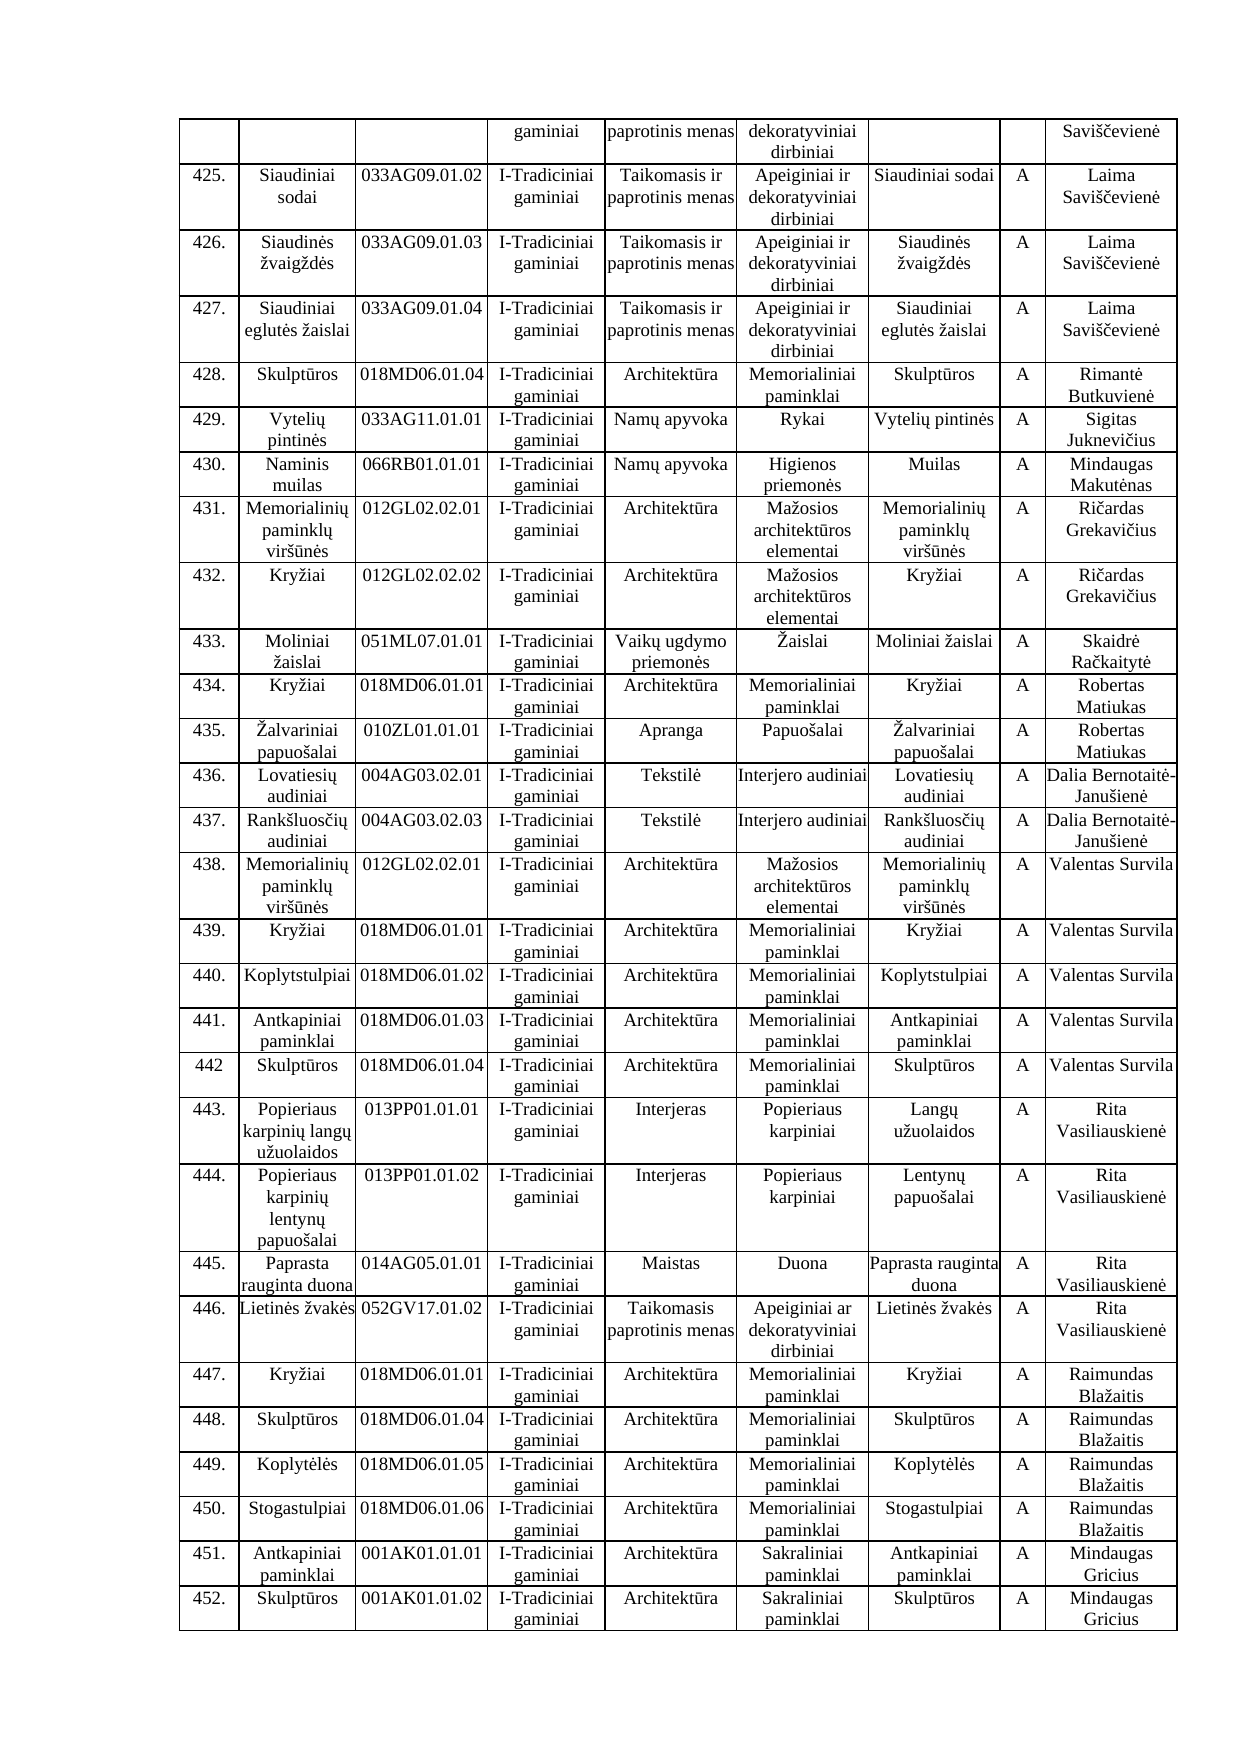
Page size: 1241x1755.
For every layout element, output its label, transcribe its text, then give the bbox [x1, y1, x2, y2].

table_cell A [1001, 1497, 1045, 1540]
table_cell I-Tradiciniai gaminiai [488, 920, 604, 962]
table_cell [175, 1007, 179, 1052]
table_cell I-Tradiciniai gaminiai [488, 764, 604, 807]
table_cell Siaudinės žvaigždės [240, 231, 355, 295]
table_cell [1178, 1007, 1182, 1052]
table_cell Raimundas Blažaitis [1046, 1408, 1176, 1451]
table_cell Interjero audiniai [737, 764, 868, 807]
table_cell Muilas [869, 453, 999, 496]
table_cell Mažosios architektūros elementai [737, 497, 868, 562]
table_cell 452. [180, 1587, 238, 1630]
table_cell Architektūra [606, 1363, 736, 1406]
table_cell [1178, 628, 1182, 673]
table_cell Robertas Matiukas [1046, 675, 1176, 717]
table_cell Skulptūros [869, 1587, 999, 1630]
table_cell [1178, 451, 1182, 496]
table_cell Rankšluosčių audiniai [240, 808, 355, 852]
table_cell Namų apyvoka [606, 453, 736, 496]
table_cell Naminis muilas [240, 453, 355, 496]
table_cell Taikomasis ir paprotinis menas [606, 231, 736, 295]
table_cell Memorialiniai paminklai [737, 1009, 868, 1052]
table_cell [1178, 852, 1182, 918]
table_cell Memorialiniai paminklai [737, 363, 868, 406]
table_cell Skulptūros [869, 1053, 999, 1097]
table_cell 451. [180, 1542, 238, 1585]
table_cell A [1001, 297, 1045, 362]
table_cell Skaidrė Račkaitytė [1046, 630, 1176, 673]
table_cell 441. [180, 1009, 238, 1052]
table_cell A [1001, 1053, 1045, 1097]
table_cell Apeiginiai ir dekoratyviniai dirbiniai [737, 231, 868, 295]
table_cell Skulptūros [240, 1053, 355, 1097]
table_cell Interjero audiniai [737, 808, 868, 852]
table_cell Lietinės žvakės [869, 1297, 999, 1362]
table_cell [1178, 562, 1182, 628]
table_cell [175, 1052, 179, 1097]
table_cell Interjeras [606, 1098, 736, 1163]
table_cell Langų užuolaidos [869, 1098, 999, 1163]
table_cell Koplytėlės [240, 1453, 355, 1496]
table_cell [1178, 229, 1182, 295]
table_cell I-Tradiciniai gaminiai [488, 497, 604, 562]
table_cell Moliniai žaislai [240, 630, 355, 673]
table_cell A [1001, 1363, 1045, 1406]
table_cell Popieriaus karpiniai [737, 1098, 868, 1163]
table_cell 450. [180, 1497, 238, 1540]
table_cell Kryžiai [869, 920, 999, 962]
table_cell Kryžiai [869, 675, 999, 717]
table_cell [1178, 1362, 1182, 1406]
table_cell I-Tradiciniai gaminiai [488, 1165, 604, 1251]
table_cell A [1001, 853, 1045, 918]
table_cell Ričardas Grekavičius [1046, 497, 1176, 562]
table_cell [1178, 963, 1182, 1007]
table_cell I-Tradiciniai gaminiai [488, 1363, 604, 1406]
table_cell [175, 673, 179, 717]
table_cell gaminiai [488, 120, 604, 163]
table_cell Rankšluosčių audiniai [869, 808, 999, 852]
table_cell A [1001, 1453, 1045, 1496]
table_cell A [1001, 1165, 1045, 1251]
table_cell Higienos priemonės [737, 453, 868, 496]
table_cell 018MD06.01.03 [356, 1009, 487, 1052]
table_cell 052GV17.01.02 [356, 1297, 487, 1362]
table_cell Memorialinių paminklų viršūnės [869, 497, 999, 562]
table_cell [1178, 118, 1182, 163]
table_cell A [1001, 1408, 1045, 1451]
table_cell Memorialiniai paminklai [737, 1053, 868, 1097]
table_cell Kryžiai [240, 563, 355, 628]
table_cell A [1001, 1009, 1045, 1052]
table_cell Taikomasis paprotinis menas [606, 1297, 736, 1362]
table_cell Kryžiai [240, 675, 355, 717]
table_cell 018MD06.01.04 [356, 363, 487, 406]
table_cell [869, 120, 999, 163]
table_cell Mažosios architektūros elementai [737, 563, 868, 628]
table_cell [1178, 1251, 1182, 1295]
table_cell 437. [180, 808, 238, 852]
table_cell Memorialiniai paminklai [737, 1363, 868, 1406]
table_cell A [1001, 563, 1045, 628]
table_cell Kryžiai [240, 920, 355, 962]
table_cell [240, 120, 355, 163]
table_cell Architektūra [606, 675, 736, 717]
table_cell Stogastulpiai [240, 1497, 355, 1540]
table_cell I-Tradiciniai gaminiai [488, 231, 604, 295]
table_cell Popieriaus karpiniai [737, 1165, 868, 1251]
table_cell Lietinės žvakės [240, 1297, 355, 1362]
table_cell [175, 229, 179, 295]
table_cell Siaudinės žvaigždės [869, 231, 999, 295]
table_cell Kryžiai [240, 1363, 355, 1406]
table_cell Apeiginiai ir dekoratyviniai dirbiniai [737, 165, 868, 229]
table_cell A [1001, 363, 1045, 406]
table_cell Apranga [606, 719, 736, 762]
table_cell Architektūra [606, 920, 736, 962]
table_cell I-Tradiciniai gaminiai [488, 675, 604, 717]
table_cell [175, 762, 179, 807]
table_cell Architektūra [606, 1497, 736, 1540]
table_cell Valentas Survila [1046, 1009, 1176, 1052]
table_cell Memorialiniai paminklai [737, 1497, 868, 1540]
table_cell Žalvariniai papuošalai [869, 719, 999, 762]
table_cell 033AG09.01.02 [356, 165, 487, 229]
table_cell A [1001, 497, 1045, 562]
table_cell [1178, 295, 1182, 362]
table_cell [1178, 1406, 1182, 1451]
table_cell Skulptūros [869, 1408, 999, 1451]
table_cell Architektūra [606, 1453, 736, 1496]
table_cell Rita Vasiliauskienė [1046, 1098, 1176, 1163]
table_cell [1178, 1295, 1182, 1362]
table_cell Žaislai [737, 630, 868, 673]
table_cell I-Tradiciniai gaminiai [488, 1497, 604, 1540]
table_cell [1178, 1052, 1182, 1097]
table_cell 018MD06.01.04 [356, 1053, 487, 1097]
table_cell Antkapiniai paminklai [240, 1542, 355, 1585]
table_cell I-Tradiciniai gaminiai [488, 453, 604, 496]
table_cell [1178, 1097, 1182, 1163]
table_cell Valentas Survila [1046, 920, 1176, 962]
table_cell [175, 1585, 179, 1630]
table_cell I-Tradiciniai gaminiai [488, 1098, 604, 1163]
table_cell Architektūra [606, 964, 736, 1007]
table_cell 436. [180, 764, 238, 807]
table_cell [175, 496, 179, 562]
table_cell Laima Saviščevienė [1046, 297, 1176, 362]
table_cell 004AG03.02.01 [356, 764, 487, 807]
table_cell I-Tradiciniai gaminiai [488, 1587, 604, 1630]
table_cell Vaikų ugdymo priemonės [606, 630, 736, 673]
table_cell Antkapiniai paminklai [240, 1009, 355, 1052]
table_cell [175, 963, 179, 1007]
table_cell 438. [180, 853, 238, 918]
table_cell [175, 1097, 179, 1163]
table_cell I-Tradiciniai gaminiai [488, 1453, 604, 1496]
table_cell 432. [180, 563, 238, 628]
table_cell 435. [180, 719, 238, 762]
table_cell Memorialiniai paminklai [737, 675, 868, 717]
table_cell [175, 1251, 179, 1295]
table_cell Koplytėlės [869, 1453, 999, 1496]
table_cell [1178, 918, 1182, 962]
table_cell [1178, 1585, 1182, 1630]
table_cell Rita Vasiliauskienė [1046, 1252, 1176, 1295]
table_cell Tekstilė [606, 808, 736, 852]
table_cell A [1001, 1587, 1045, 1630]
table_cell [175, 1163, 179, 1251]
table_cell Dalia Bernotaitė-Janušienė [1046, 764, 1176, 807]
table_cell I-Tradiciniai gaminiai [488, 408, 604, 451]
table_cell 431. [180, 497, 238, 562]
table_cell [175, 1540, 179, 1585]
table_cell Mindaugas Makutėnas [1046, 453, 1176, 496]
table_cell Architektūra [606, 1009, 736, 1052]
table_cell 012GL02.02.01 [356, 497, 487, 562]
table_cell 012GL02.02.01 [356, 853, 487, 918]
table_cell Architektūra [606, 563, 736, 628]
table_cell Papuošalai [737, 719, 868, 762]
table_cell [1178, 762, 1182, 807]
table_cell A [1001, 1252, 1045, 1295]
table_cell Laima Saviščevienė [1046, 165, 1176, 229]
table_cell [175, 852, 179, 918]
table_cell Memorialiniai paminklai [737, 920, 868, 962]
table_cell 001AK01.01.01 [356, 1542, 487, 1585]
table_cell I-Tradiciniai gaminiai [488, 297, 604, 362]
table_cell Taikomasis ir paprotinis menas [606, 297, 736, 362]
table_cell Siaudiniai sodai [869, 165, 999, 229]
table_cell [1178, 496, 1182, 562]
table_cell 018MD06.01.04 [356, 1408, 487, 1451]
table_cell A [1001, 920, 1045, 962]
table_cell Robertas Matiukas [1046, 719, 1176, 762]
table_cell 442 [180, 1053, 238, 1097]
table_cell A [1001, 453, 1045, 496]
table_cell A [1001, 1542, 1045, 1585]
table_cell I-Tradiciniai gaminiai [488, 563, 604, 628]
table_cell 447. [180, 1363, 238, 1406]
table_cell 001AK01.01.02 [356, 1587, 487, 1630]
table_cell Popieriaus karpinių langų užuolaidos [240, 1098, 355, 1163]
table_cell 013PP01.01.02 [356, 1165, 487, 1251]
table_cell Lovatiesių audiniai [240, 764, 355, 807]
table_cell [180, 120, 238, 163]
table_cell Apeiginiai ir dekoratyviniai dirbiniai [737, 297, 868, 362]
table_cell Lentynų papuošalai [869, 1165, 999, 1251]
table_cell [175, 562, 179, 628]
table_cell 429. [180, 408, 238, 451]
table_cell 004AG03.02.03 [356, 808, 487, 852]
table_cell I-Tradiciniai gaminiai [488, 719, 604, 762]
table_cell [1178, 1451, 1182, 1496]
table_cell A [1001, 964, 1045, 1007]
table_cell 446. [180, 1297, 238, 1362]
table_cell paprotinis menas [606, 120, 736, 163]
table_cell Žalvariniai papuošalai [240, 719, 355, 762]
table_cell [175, 163, 179, 229]
table_cell Rita Vasiliauskienė [1046, 1165, 1176, 1251]
table_cell Sigitas Juknevičius [1046, 408, 1176, 451]
table_cell Mindaugas Gricius [1046, 1587, 1176, 1630]
table_cell A [1001, 1297, 1045, 1362]
table_cell Dalia Bernotaitė-Janušienė [1046, 808, 1176, 852]
table_cell 426. [180, 231, 238, 295]
table_cell [1178, 807, 1182, 852]
table_cell Vytelių pintinės [869, 408, 999, 451]
table_cell [175, 1496, 179, 1540]
table_cell Rita Vasiliauskienė [1046, 1297, 1176, 1362]
table_cell Namų apyvoka [606, 408, 736, 451]
table_cell Saviščevienė [1046, 120, 1176, 163]
table_cell 433. [180, 630, 238, 673]
table_cell 018MD06.01.05 [356, 1453, 487, 1496]
table_cell A [1001, 719, 1045, 762]
table_cell Koplytstulpiai [240, 964, 355, 1007]
table_cell I-Tradiciniai gaminiai [488, 1408, 604, 1451]
table_cell [356, 120, 487, 163]
table_cell Architektūra [606, 1542, 736, 1585]
table_cell Memorialinių paminklų viršūnės [240, 853, 355, 918]
table_cell A [1001, 1098, 1045, 1163]
table_cell Architektūra [606, 853, 736, 918]
table_cell Ričardas Grekavičius [1046, 563, 1176, 628]
table_cell 443. [180, 1098, 238, 1163]
table_cell Siaudiniai eglutės žaislai [240, 297, 355, 362]
table_cell 439. [180, 920, 238, 962]
table_cell 445. [180, 1252, 238, 1295]
table_cell Raimundas Blažaitis [1046, 1497, 1176, 1540]
table_cell Mažosios architektūros elementai [737, 853, 868, 918]
table_cell Memorialinių paminklų viršūnės [240, 497, 355, 562]
table_cell I-Tradiciniai gaminiai [488, 964, 604, 1007]
table_cell 033AG09.01.03 [356, 231, 487, 295]
table_cell Tekstilė [606, 764, 736, 807]
table_cell Raimundas Blažaitis [1046, 1363, 1176, 1406]
table_cell Architektūra [606, 1587, 736, 1630]
table_cell [1001, 120, 1045, 163]
table_cell I-Tradiciniai gaminiai [488, 1297, 604, 1362]
table_cell Siaudiniai eglutės žaislai [869, 297, 999, 362]
table_cell 013PP01.01.01 [356, 1098, 487, 1163]
table_cell Memorialinių paminklų viršūnės [869, 853, 999, 918]
table_cell 018MD06.01.01 [356, 1363, 487, 1406]
table_cell Antkapiniai paminklai [869, 1009, 999, 1052]
table_cell Koplytstulpiai [869, 964, 999, 1007]
table_cell 033AG11.01.01 [356, 408, 487, 451]
table_cell Moliniai žaislai [869, 630, 999, 673]
table_cell I-Tradiciniai gaminiai [488, 363, 604, 406]
table_cell 449. [180, 1453, 238, 1496]
table_cell [1178, 1540, 1182, 1585]
table_cell Memorialiniai paminklai [737, 1453, 868, 1496]
table_cell I-Tradiciniai gaminiai [488, 1053, 604, 1097]
table_cell 010ZL01.01.01 [356, 719, 487, 762]
table_cell 430. [180, 453, 238, 496]
table_cell Skulptūros [240, 1408, 355, 1451]
table_cell Taikomasis ir paprotinis menas [606, 165, 736, 229]
table_cell [1178, 163, 1182, 229]
table_cell [1178, 1163, 1182, 1251]
table_cell Interjeras [606, 1165, 736, 1251]
table_cell [175, 406, 179, 451]
table_cell 066RB01.01.01 [356, 453, 487, 496]
table_cell Kryžiai [869, 1363, 999, 1406]
table_cell Lovatiesių audiniai [869, 764, 999, 807]
table_cell [175, 295, 179, 362]
table_cell Vytelių pintinės [240, 408, 355, 451]
table_cell Architektūra [606, 363, 736, 406]
table_cell 427. [180, 297, 238, 362]
table_cell 012GL02.02.02 [356, 563, 487, 628]
table_cell [1178, 718, 1182, 762]
table_cell Sakraliniai paminklai [737, 1542, 868, 1585]
table_cell Memorialiniai paminklai [737, 964, 868, 1007]
table_cell A [1001, 675, 1045, 717]
table_cell I-Tradiciniai gaminiai [488, 1542, 604, 1585]
table_cell Skulptūros [869, 363, 999, 406]
table_cell 018MD06.01.01 [356, 920, 487, 962]
table_cell [175, 451, 179, 496]
table_cell Kryžiai [869, 563, 999, 628]
table_cell I-Tradiciniai gaminiai [488, 630, 604, 673]
table_cell Valentas Survila [1046, 964, 1176, 1007]
table_cell A [1001, 165, 1045, 229]
table_cell A [1001, 630, 1045, 673]
table_cell [1178, 1496, 1182, 1540]
table_cell Maistas [606, 1252, 736, 1295]
table_cell I-Tradiciniai gaminiai [488, 853, 604, 918]
table_cell Popieriaus karpinių lentynų papuošalai [240, 1165, 355, 1251]
table_cell [175, 718, 179, 762]
table_cell I-Tradiciniai gaminiai [488, 808, 604, 852]
table_cell Architektūra [606, 1408, 736, 1451]
table_cell [175, 628, 179, 673]
table_cell Rimantė Butkuvienė [1046, 363, 1176, 406]
table_cell A [1001, 808, 1045, 852]
table_cell [175, 1406, 179, 1451]
table_cell 018MD06.01.02 [356, 964, 487, 1007]
table_cell 033AG09.01.04 [356, 297, 487, 362]
table_cell Paprasta rauginta duona [869, 1252, 999, 1295]
table_cell I-Tradiciniai gaminiai [488, 165, 604, 229]
table_cell [1178, 362, 1182, 406]
table_cell Laima Saviščevienė [1046, 231, 1176, 295]
table_cell 444. [180, 1165, 238, 1251]
table_cell Rykai [737, 408, 868, 451]
table_cell 434. [180, 675, 238, 717]
table_cell Skulptūros [240, 363, 355, 406]
table_cell Duona [737, 1252, 868, 1295]
table_cell Siaudiniai sodai [240, 165, 355, 229]
table_cell dekoratyviniai dirbiniai [737, 120, 868, 163]
table_cell [175, 1362, 179, 1406]
table_cell 440. [180, 964, 238, 1007]
table_cell 425. [180, 165, 238, 229]
table_cell I-Tradiciniai gaminiai [488, 1252, 604, 1295]
table_cell 051ML07.01.01 [356, 630, 487, 673]
table_cell Stogastulpiai [869, 1497, 999, 1540]
table_cell 014AG05.01.01 [356, 1252, 487, 1295]
table_cell 018MD06.01.01 [356, 675, 487, 717]
table_cell [1178, 406, 1182, 451]
table_cell [175, 1295, 179, 1362]
table_cell Antkapiniai paminklai [869, 1542, 999, 1585]
table_cell Mindaugas Gricius [1046, 1542, 1176, 1585]
table_cell 018MD06.01.06 [356, 1497, 487, 1540]
table_cell Valentas Survila [1046, 853, 1176, 918]
table_cell Paprasta rauginta duona [240, 1252, 355, 1295]
table_cell [175, 118, 179, 163]
table_cell [1178, 673, 1182, 717]
table_cell A [1001, 408, 1045, 451]
table_cell Valentas Survila [1046, 1053, 1176, 1097]
table_cell A [1001, 231, 1045, 295]
table_cell Architektūra [606, 1053, 736, 1097]
table_cell [175, 362, 179, 406]
table_cell 448. [180, 1408, 238, 1451]
table_cell [175, 1451, 179, 1496]
table_cell [175, 918, 179, 962]
table_cell [175, 807, 179, 852]
table_cell Sakraliniai paminklai [737, 1587, 868, 1630]
table_cell Architektūra [606, 497, 736, 562]
table_cell Raimundas Blažaitis [1046, 1453, 1176, 1496]
table_cell A [1001, 764, 1045, 807]
table_cell I-Tradiciniai gaminiai [488, 1009, 604, 1052]
table_cell 428. [180, 363, 238, 406]
table_cell Skulptūros [240, 1587, 355, 1630]
table_cell Memorialiniai paminklai [737, 1408, 868, 1451]
table_cell Apeiginiai ar dekoratyviniai dirbiniai [737, 1297, 868, 1362]
